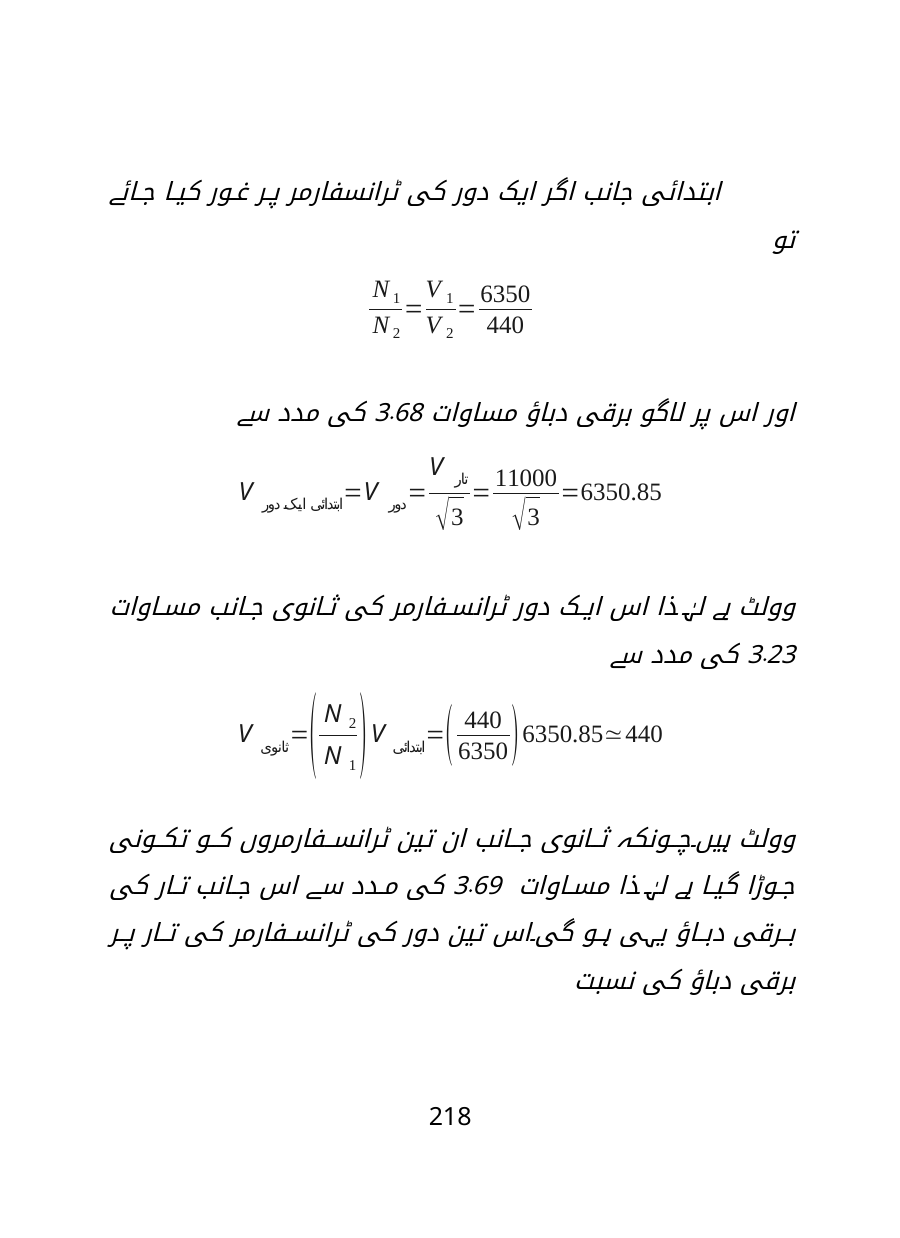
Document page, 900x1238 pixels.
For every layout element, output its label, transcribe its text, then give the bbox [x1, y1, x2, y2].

text وولٹ ہے لہٰذا اس ایک دور ٹرانسفارمر کی ثانوی جانب مساوات 3.23 کی مدد سے [105, 584, 795, 678]
text ابتدائی جانب اگر ایک دور کی ٹرانسفارمر پر غور کیا جائے تو [105, 168, 795, 263]
text وولٹ ہیں۔چونکہ ثانوی جانب ان تین ٹرانسفارمروں کو تکونی جوڑا گیا ہے لہٰذا مساوات 3.69 کی مدد سے اس جانب تار کی برقی دباؤ یہی ہو گی۔اس تین دور کی ٹرانسفارمر کی تار پر برقی دباؤ کی نسبت [105, 815, 795, 1004]
text اور اس پر لاگو برقی دباؤ مساوات 3.68 کی مدد سے [105, 389, 795, 436]
